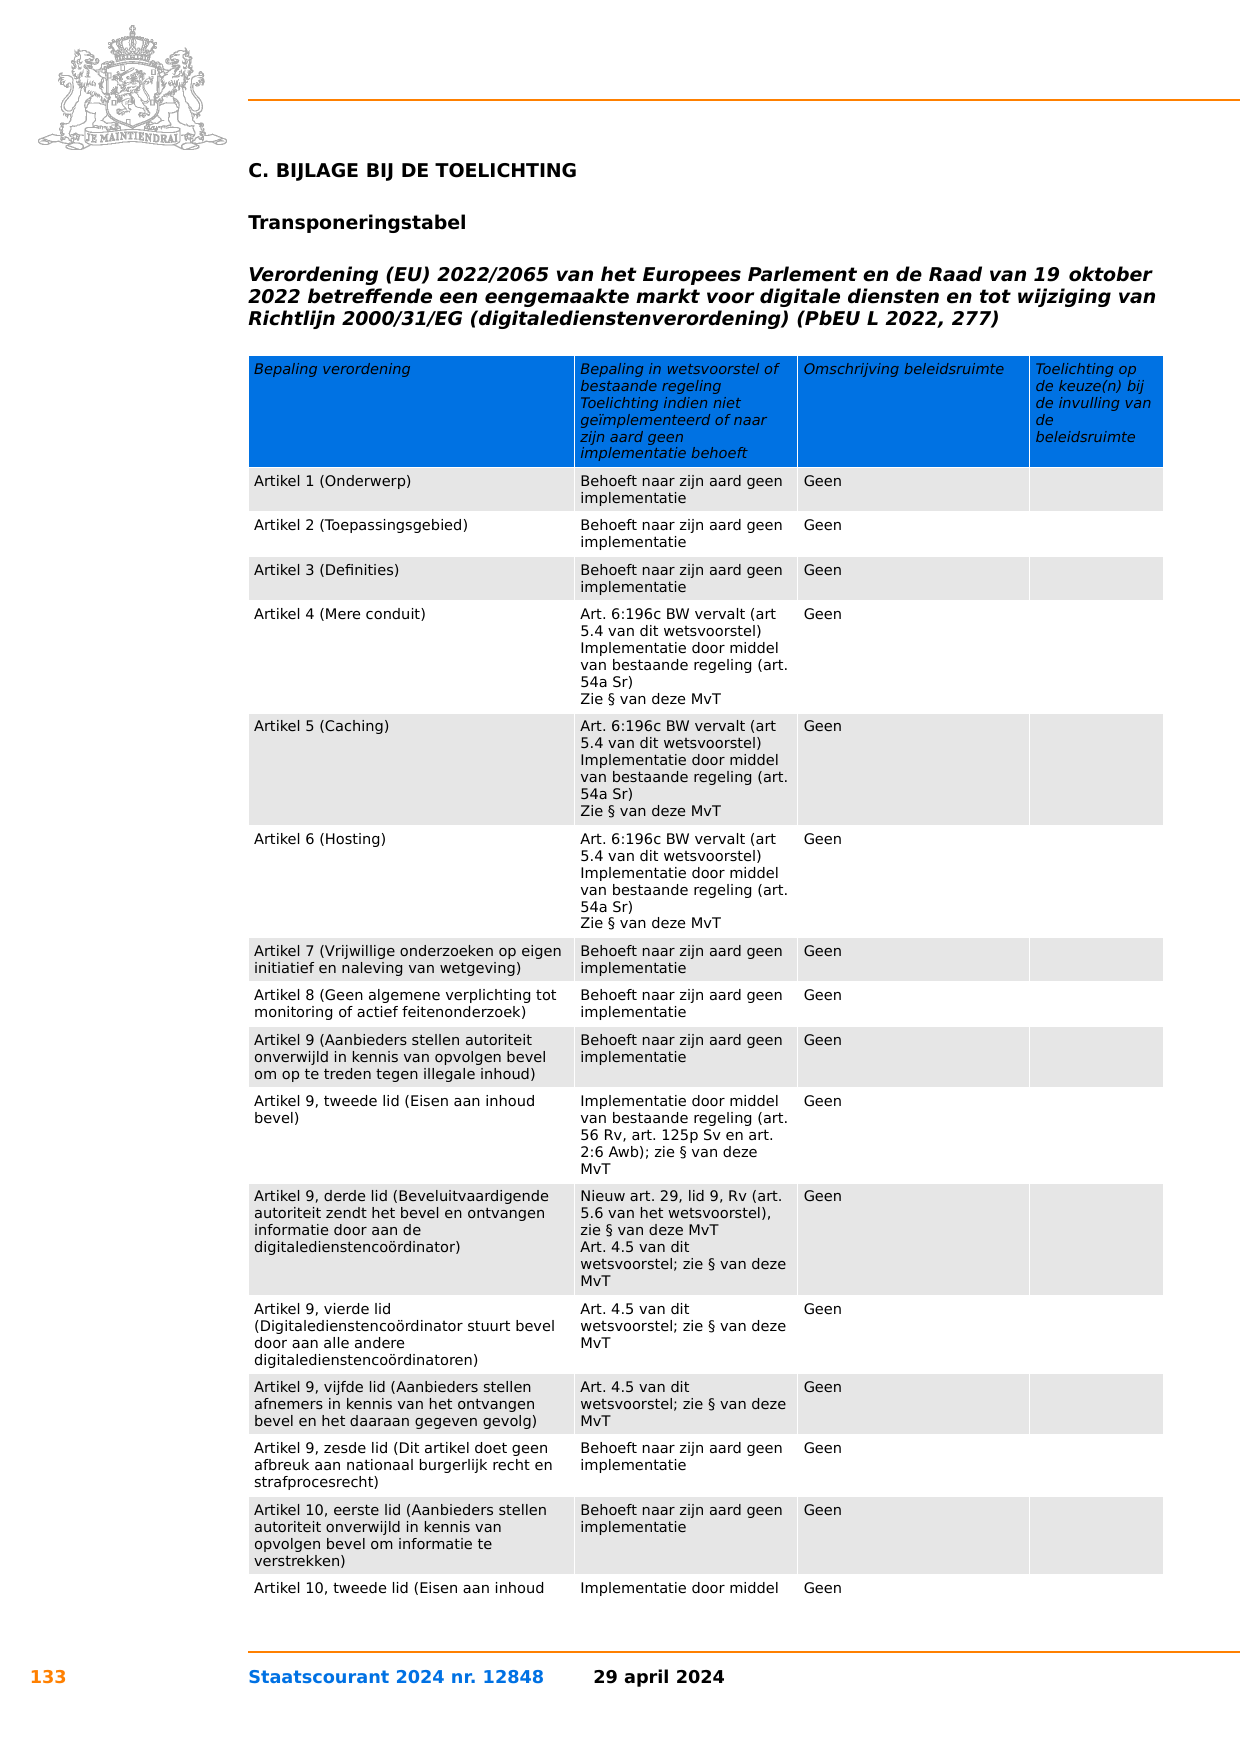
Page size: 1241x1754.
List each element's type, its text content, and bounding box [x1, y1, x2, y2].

table_cell [1030, 601, 1163, 712]
table_cell Behoeft naar zijn aard geen implementatie [575, 513, 797, 556]
table_cell Art. 4.5 van dit wetsvoorstel; zie § van deze MvT [575, 1374, 797, 1434]
table_cell Geen [798, 1497, 1029, 1574]
table_cell Geen [798, 1088, 1029, 1182]
table_cell Geen [798, 1296, 1029, 1373]
table_cell Behoeft naar zijn aard geen implementatie [575, 1436, 797, 1496]
table_cell [1030, 1575, 1163, 1602]
table_cell Geen [798, 983, 1029, 1026]
table_cell Artikel 8 (Geen algemene verplichting tot monitoring of actief feitenonderzoek) [249, 983, 574, 1026]
table_cell Artikel 6 (Hosting) [249, 826, 574, 937]
table_cell [1030, 826, 1163, 937]
table_cell Behoeft naar zijn aard geen implementatie [575, 468, 797, 511]
table_cell Geen [798, 826, 1029, 937]
table_cell Artikel 9, zesde lid (Dit artikel doet geen afbreuk aan nationaal burgerlijk recht en strafprocesrecht) [249, 1436, 574, 1496]
table_cell Artikel 3 (Definities) [249, 557, 574, 600]
table_header Omschrijving beleidsruimte [798, 356, 1029, 467]
table_cell Artikel 9 (Aanbieders stellen autoriteit onverwijld in kennis van opvolgen bevel om op te treden tegen illegale inhoud) [249, 1027, 574, 1087]
table_cell Artikel 9, tweede lid (Eisen aan inhoud bevel) [249, 1088, 574, 1182]
table_cell Behoeft naar zijn aard geen implementatie [575, 983, 797, 1026]
table_cell Geen [798, 1184, 1029, 1295]
table_cell [1030, 468, 1163, 511]
table_cell [1030, 513, 1163, 556]
table_cell Art. 6:196c BW vervalt (art 5.4 van dit wetsvoorstel) Implementatie door middel van bestaande regeling (art. 54a Sr) Zie § van deze MvT [575, 714, 797, 825]
table_cell Geen [798, 557, 1029, 600]
subtitle Verordening (EU) 2022/2065 van het Europees Parlement en de Raad van 19 oktober 2022 betreffende een eengemaakte markt voor digitale diensten en tot wijziging van Richtlijn 2000/31/EG (digitaledienstenverordening) (PbEU L 2022, 277) [248, 264, 1163, 330]
table_cell Artikel 9, vierde lid (Digitaledienstencoördinator stuurt bevel door aan alle andere digitaledienstencoördinatoren) [249, 1296, 574, 1373]
table_cell Art. 6:196c BW vervalt (art 5.4 van dit wetsvoorstel) Implementatie door middel van bestaande regeling (art. 54a Sr) Zie § van deze MvT [575, 601, 797, 712]
table_cell Behoeft naar zijn aard geen implementatie [575, 1027, 797, 1087]
table_cell Artikel 5 (Caching) [249, 714, 574, 825]
table_cell Artikel 1 (Onderwerp) [249, 468, 574, 511]
table_cell Implementatie door middel van bestaande regeling (art. 56 Rv, art. 125p Sv en art. 2:6 Awb); zie § van deze MvT [575, 1088, 797, 1182]
table_cell [1030, 1374, 1163, 1434]
table_cell Artikel 9, vijfde lid (Aanbieders stellen afnemers in kennis van het ontvangen bevel en het daaraan gegeven gevolg) [249, 1374, 574, 1434]
table_cell Artikel 10, eerste lid (Aanbieders stellen autoriteit onverwijld in kennis van opvolgen bevel om informatie te verstrekken) [249, 1497, 574, 1574]
table_cell Behoeft naar zijn aard geen implementatie [575, 557, 797, 600]
table_cell [1030, 938, 1163, 981]
subtitle C. BIJLAGE BIJ DE TOELICHTING [248, 160, 1163, 182]
table_cell Art. 4.5 van dit wetsvoorstel; zie § van deze MvT [575, 1296, 797, 1373]
picture [38, 25, 227, 150]
table_cell Artikel 2 (Toepassingsgebied) [249, 513, 574, 556]
table_cell Artikel 9, derde lid (Beveluitvaardigende autoriteit zendt het bevel en ontvangen informatie door aan de digitaledienstencoördinator) [249, 1184, 574, 1295]
table_cell [1030, 1027, 1163, 1087]
table_cell Geen [798, 1575, 1029, 1602]
table_cell Geen [798, 468, 1029, 511]
table_cell Behoeft naar zijn aard geen implementatie [575, 938, 797, 981]
table_cell Geen [798, 938, 1029, 981]
table_cell Implementatie door middel [575, 1575, 797, 1602]
table_cell Geen [798, 601, 1029, 712]
table_cell Geen [798, 513, 1029, 556]
table_cell Artikel 7 (Vrijwillige onderzoeken op eigen initiatief en naleving van wetgeving) [249, 938, 574, 981]
table_cell Artikel 10, tweede lid (Eisen aan inhoud [249, 1575, 574, 1602]
table_cell [1030, 557, 1163, 600]
table_header Bepaling in wetsvoorstel of bestaande regeling Toelichting indien niet geïmplementeerd of naar zijn aard geen implementatie behoeft [575, 356, 797, 467]
table_cell [1030, 1296, 1163, 1373]
table_header Toelichting op de keuze(n) bij de invulling van de beleidsruimte [1030, 356, 1163, 467]
table_cell Geen [798, 1374, 1029, 1434]
subtitle Transponeringstabel [248, 212, 1163, 234]
table_cell [1030, 1088, 1163, 1182]
table_cell [1030, 1497, 1163, 1574]
table_cell [1030, 1436, 1163, 1496]
table_cell [1030, 1184, 1163, 1295]
table_cell Geen [798, 1436, 1029, 1496]
table_cell Geen [798, 714, 1029, 825]
table_cell Behoeft naar zijn aard geen implementatie [575, 1497, 797, 1574]
table_cell [1030, 714, 1163, 825]
table_cell Geen [798, 1027, 1029, 1087]
table_cell Artikel 4 (Mere conduit) [249, 601, 574, 712]
table_cell Nieuw art. 29, lid 9, Rv (art. 5.6 van het wetsvoorstel), zie § van deze MvT Art. 4.5 van dit wetsvoorstel; zie § van deze MvT [575, 1184, 797, 1295]
table_cell [1030, 983, 1163, 1026]
table_header Bepaling verordening [249, 356, 574, 467]
table_cell Art. 6:196c BW vervalt (art 5.4 van dit wetsvoorstel) Implementatie door middel van bestaande regeling (art. 54a Sr) Zie § van deze MvT [575, 826, 797, 937]
